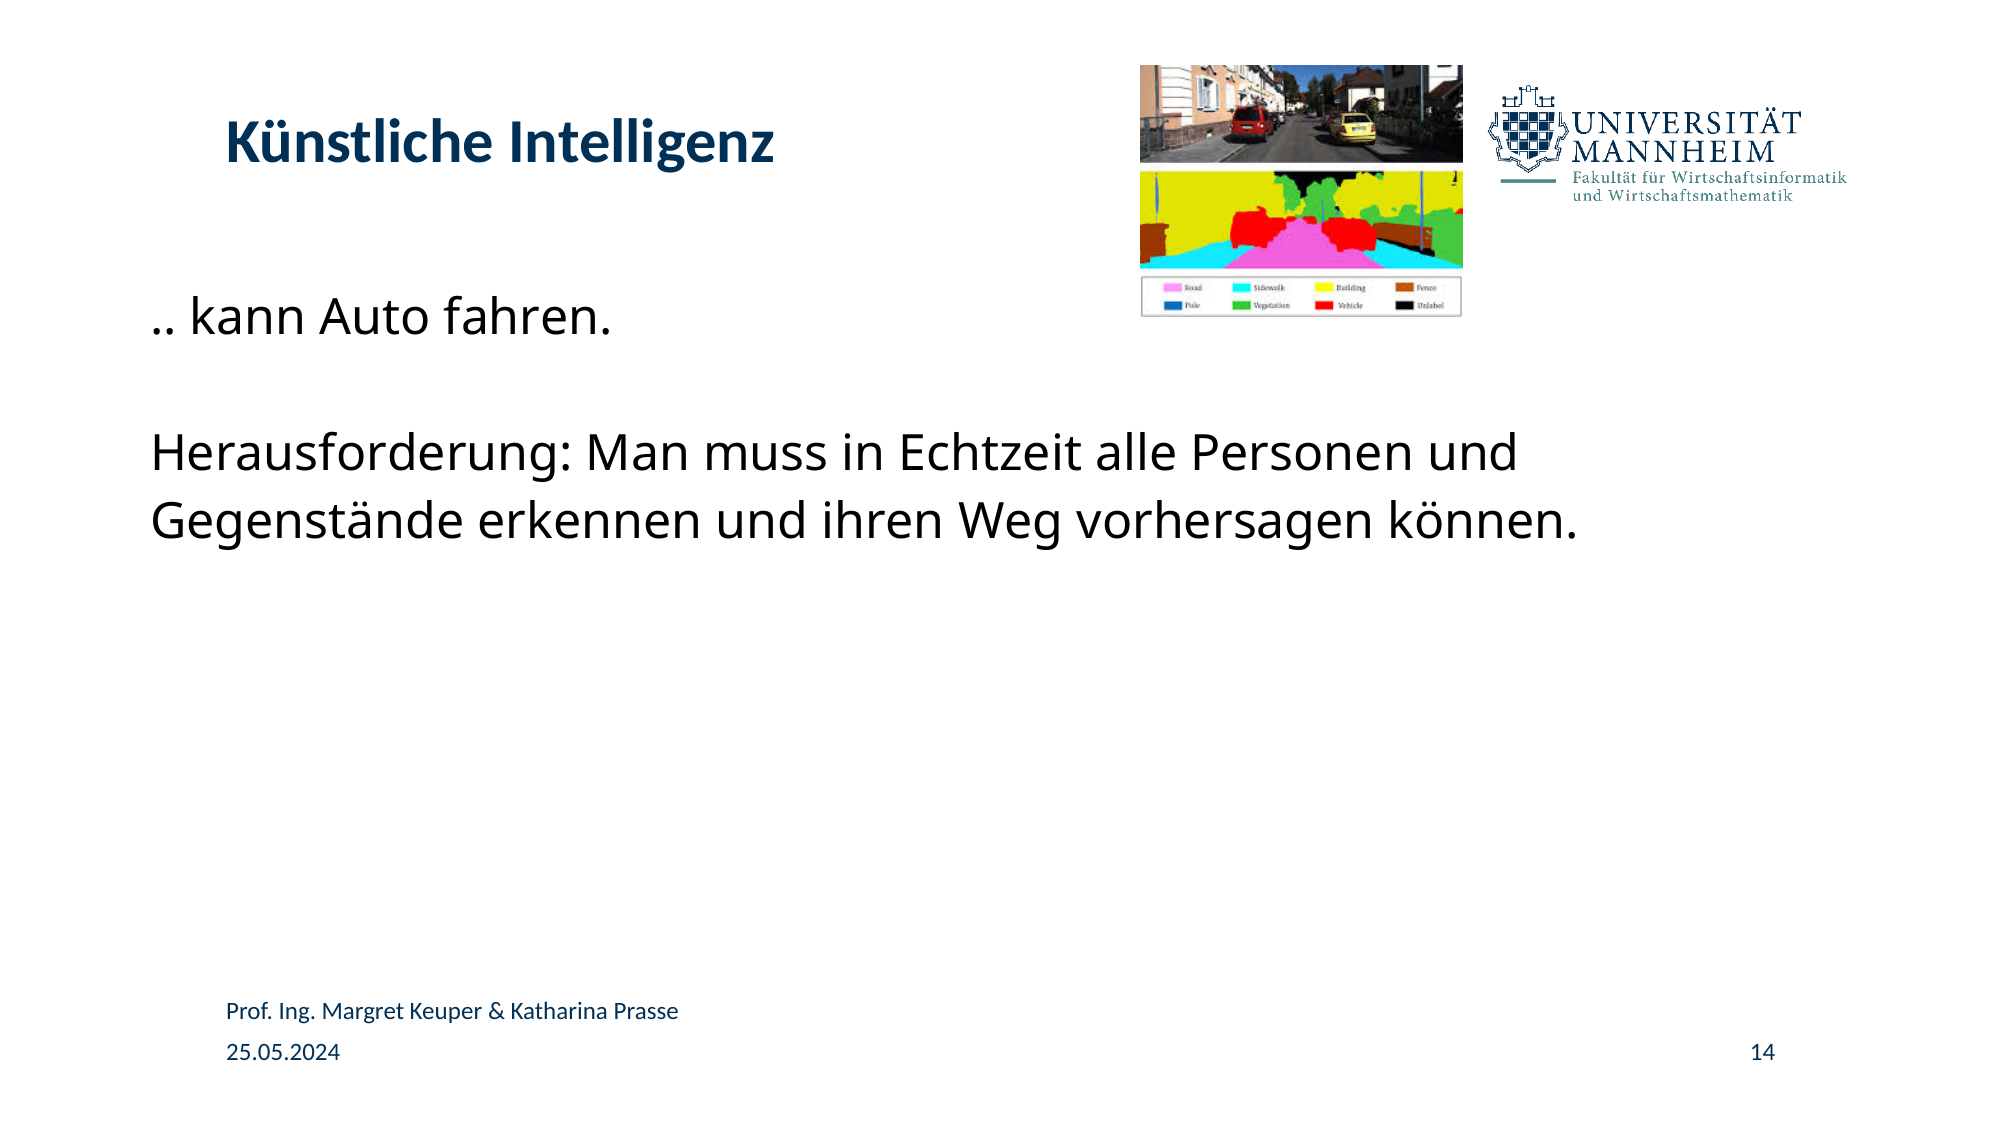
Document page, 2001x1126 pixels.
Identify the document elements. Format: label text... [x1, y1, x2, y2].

title Künstliche Intelligenz [226, 100, 1140, 280]
picture [1140, 47, 1894, 317]
text_box .. kann Auto fahren. Herausforderung: Man muss in Echtzeit alle Personen und Gegenstände erkennen und ihren Weg vorhersagen können. [150, 280, 1838, 623]
